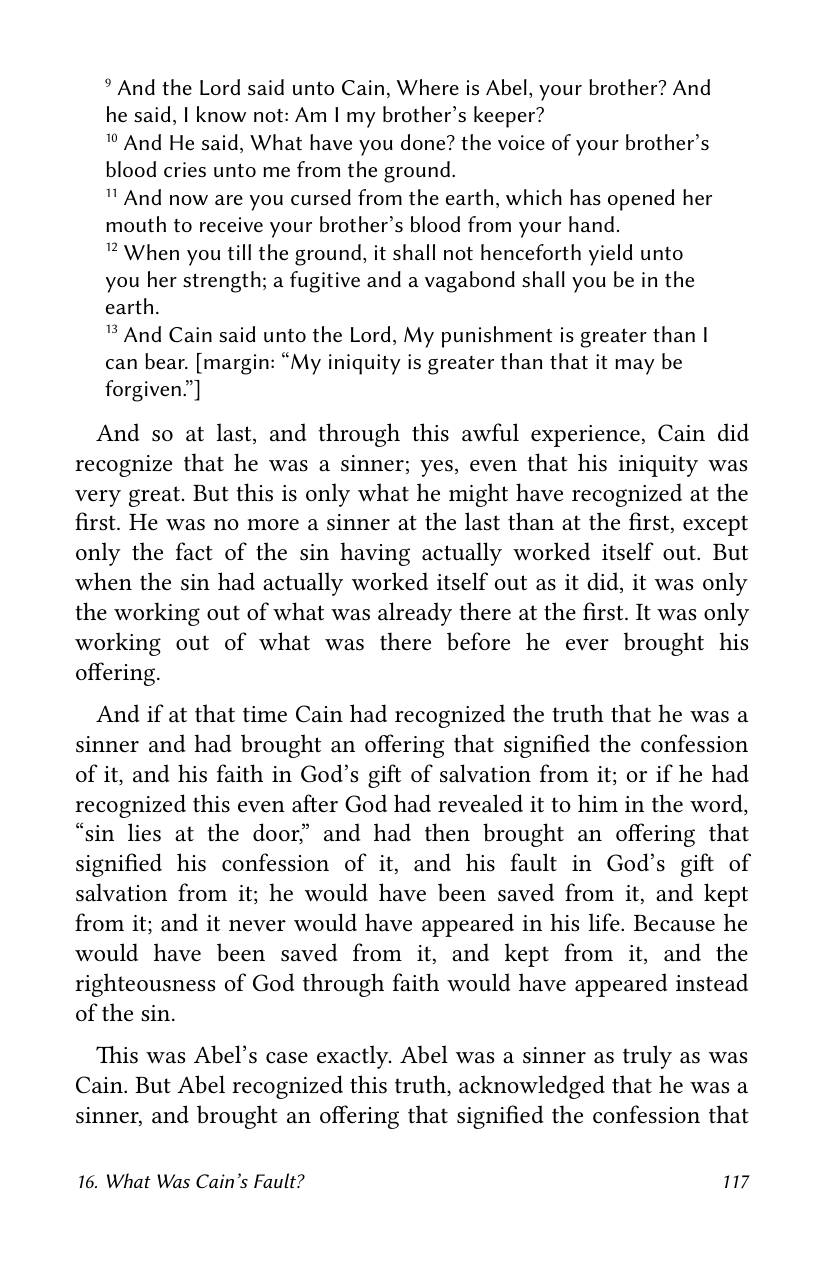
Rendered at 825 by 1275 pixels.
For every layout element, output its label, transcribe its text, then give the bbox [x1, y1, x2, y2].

text And if at that time Cain had recognized the truth that he was a sinner and had brought an offering that signified the confession of it, and his faith in God’s gift of salvation from it; or if he had recognized this even after God had revealed it to him in the word, “sin lies at the door,” and had then brought an offering that signified his confession of it, and his fault in God’s gift of salvation from it; he would have been saved from it, and kept from it; and it never would have appeared in his life. Because he would have been saved from it, and kept from it, and the righteousness of God through faith would have appeared instead of the sin. [75, 700, 750, 1027]
text 13 And Cain said unto the Lord, My punishment is greater than I can bear. [margin: “My iniquity is greater than that it may be forgiven.”] [105, 322, 720, 402]
text 9 And the Lord said unto Cain, Where is Abel, your brother? And he said, I know not: Am I my brother’s keeper? [105, 75, 720, 128]
text 10 And He said, What have you done? the voice of your brother’s blood cries unto me from the ground. [105, 130, 720, 183]
text 12 When you till the ground, it shall not henceforth yield unto you her strength; a fugitive and a vagabond shall you be in the earth. [105, 239, 720, 320]
text This was Abel’s case exactly. Abel was a sinner as truly as was Cain. But Abel recognized this truth, acknowledged that he was a sinner, and brought an offering that signified the confession that [75, 1041, 750, 1129]
text And so at last, and through this awful experience, Cain did recognize that he was a sinner; yes, even that his iniquity was very great. But this is only what he might have recognized at the first. He was no more a sinner at the last than at the first, except only the fact of the sin having actually worked itself out. But when the sin had actually worked itself out as it did, it was only the working out of what was already there at the first. It was only working out of what was there before he ever brought his offering. [75, 419, 750, 686]
text 11 And now are you cursed from the earth, which has opened her mouth to receive your brother’s blood from your hand. [105, 184, 720, 238]
